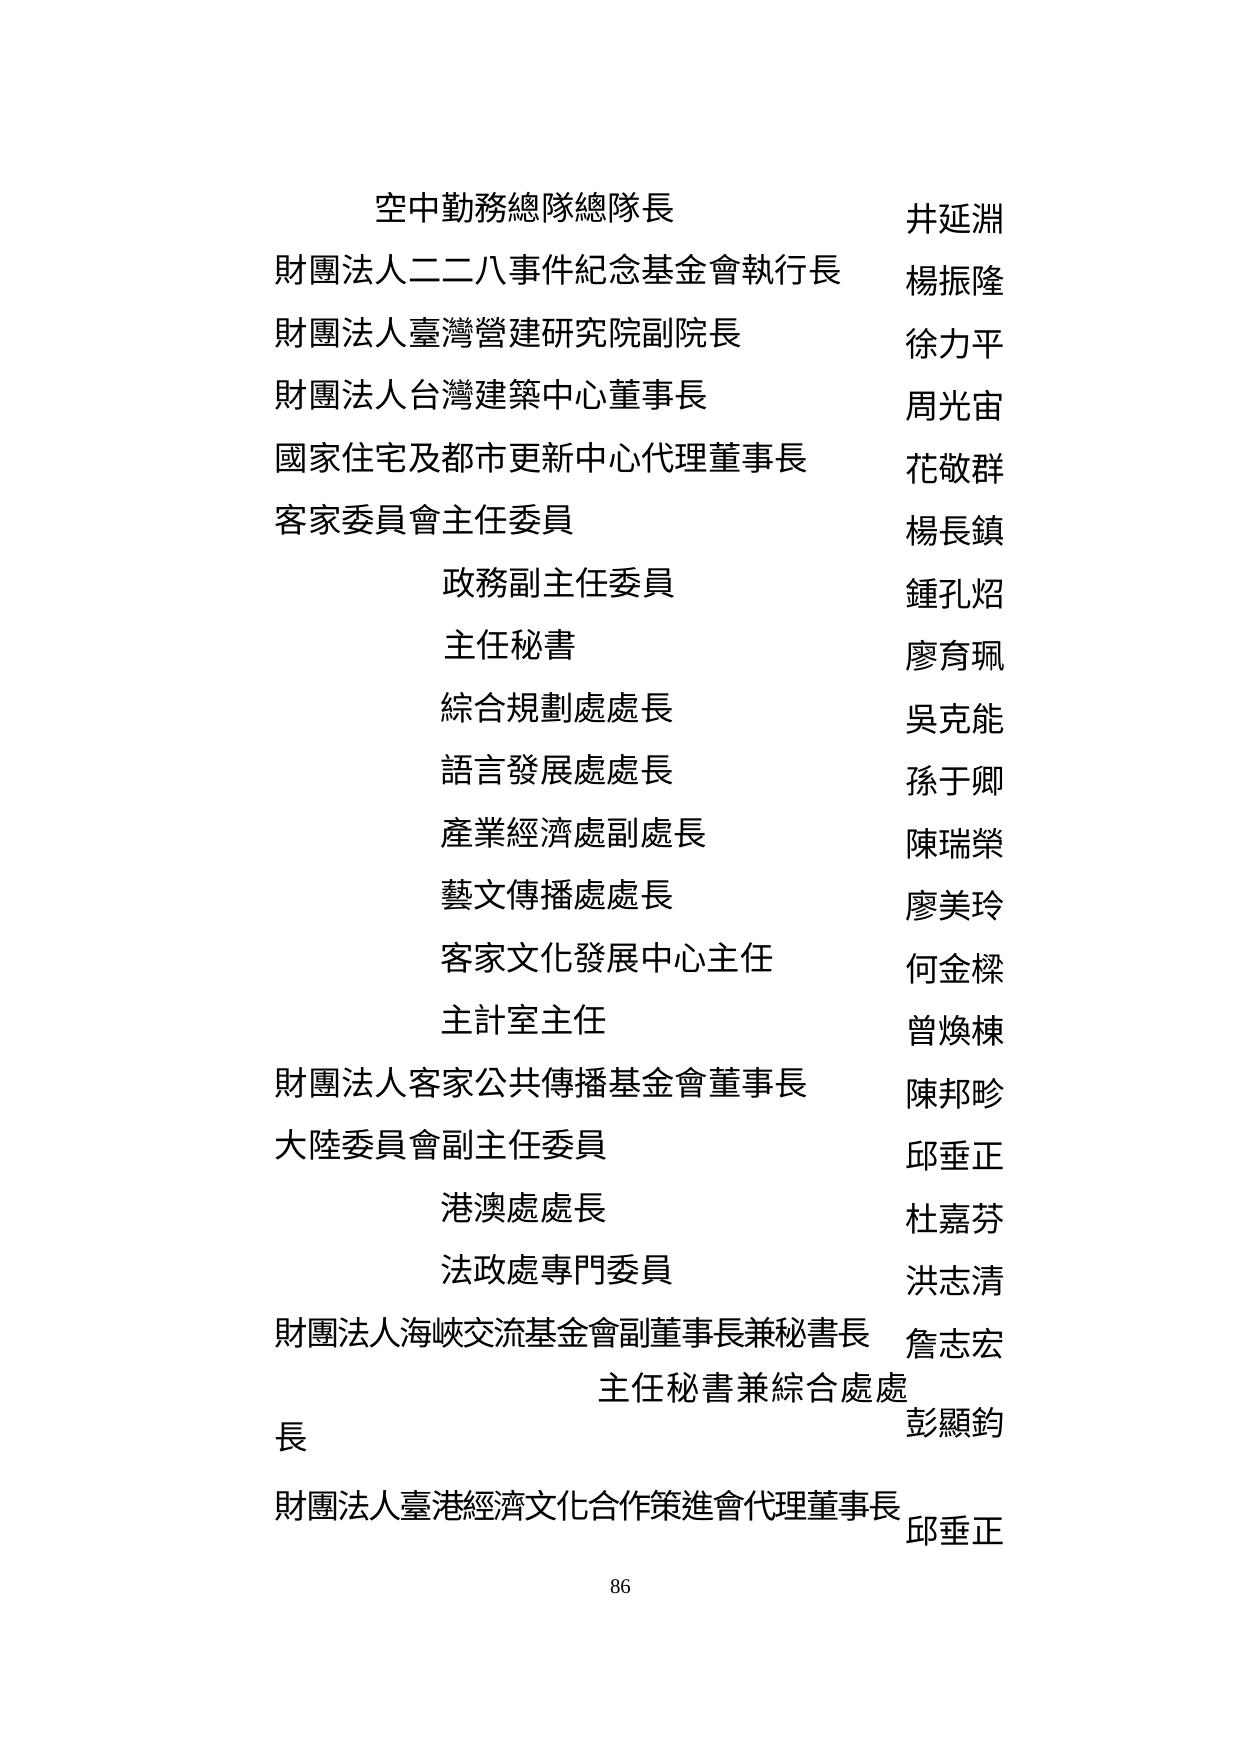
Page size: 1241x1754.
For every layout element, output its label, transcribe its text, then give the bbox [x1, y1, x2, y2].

table_cell 產業經濟處副處長 [263, 800, 894, 862]
table_cell 鍾孔炤 [894, 550, 1125, 612]
table_cell [118, 925, 263, 987]
table_cell 吳克能 [894, 675, 1125, 737]
table_cell [118, 487, 263, 550]
table_cell 法政處專門委員 [263, 1237, 894, 1300]
table_cell 綜合規劃處處長 [263, 675, 894, 737]
table_cell [118, 612, 263, 675]
table_cell 陳瑞榮 [894, 800, 1125, 862]
table_cell [118, 737, 263, 800]
table_cell 語言發展處處長 [263, 737, 894, 800]
table_cell [118, 1362, 263, 1459]
table_cell 邱垂正 [894, 1112, 1125, 1175]
table_cell 杜嘉芬 [894, 1175, 1125, 1237]
table_cell 政務副主任委員 [263, 550, 894, 612]
table_cell [118, 362, 263, 425]
table_cell [118, 1112, 263, 1175]
table_cell 井延淵 [894, 175, 1125, 237]
table_cell 客家文化發展中心主任 [263, 925, 894, 987]
table_cell [118, 1237, 263, 1300]
table_cell [118, 1300, 263, 1362]
table_cell 財團法人臺灣營建研究院副院長 [263, 300, 894, 362]
table_cell [118, 1459, 263, 1550]
table_cell [118, 175, 263, 237]
table_cell 彭顯鈞 [894, 1362, 1125, 1459]
table_cell 主任秘書兼綜合處處長 [263, 1362, 894, 1459]
table_cell 邱垂正 [894, 1459, 1125, 1550]
table_cell [118, 675, 263, 737]
table_cell [118, 1175, 263, 1237]
table_cell 何金樑 [894, 925, 1125, 987]
table_cell 財團法人海峽交流基金會副董事長兼秘書長 [263, 1300, 894, 1362]
table_cell 孫于卿 [894, 737, 1125, 800]
table_cell 國家住宅及都市更新中心代理董事長 [263, 425, 894, 487]
table_cell [118, 1050, 263, 1112]
table_cell 主任秘書 [263, 612, 894, 675]
table_cell 廖美玲 [894, 862, 1125, 925]
table_cell 財團法人臺港經濟文化合作策進會代理董事長 [263, 1459, 894, 1550]
table_cell 財團法人二二八事件紀念基金會執行長 [263, 237, 894, 300]
table_cell [118, 550, 263, 612]
table_cell 徐力平 [894, 300, 1125, 362]
table_cell 港澳處處長 [263, 1175, 894, 1237]
table_cell 曾煥棟 [894, 987, 1125, 1050]
table_cell 花敬群 [894, 425, 1125, 487]
table_cell 客家委員會主任委員 [263, 487, 894, 550]
table_cell [118, 237, 263, 300]
table_cell 楊長鎮 [894, 487, 1125, 550]
table_cell [118, 800, 263, 862]
table_cell 楊振隆 [894, 237, 1125, 300]
table_cell 陳邦畛 [894, 1050, 1125, 1112]
table_cell 大陸委員會副主任委員 [263, 1112, 894, 1175]
table_cell 財團法人客家公共傳播基金會董事長 [263, 1050, 894, 1112]
table_cell [118, 425, 263, 487]
table_cell 主計室主任 [263, 987, 894, 1050]
table_cell 藝文傳播處處長 [263, 862, 894, 925]
table_cell [118, 300, 263, 362]
table_cell 空中勤務總隊總隊長 [263, 175, 894, 237]
table_cell 周光宙 [894, 362, 1125, 425]
table_cell [118, 987, 263, 1050]
table_cell 洪志清 [894, 1237, 1125, 1300]
table_cell 詹志宏 [894, 1300, 1125, 1362]
table_cell [118, 862, 263, 925]
table_cell 廖育珮 [894, 612, 1125, 675]
table_cell 財團法人台灣建築中心董事長 [263, 362, 894, 425]
